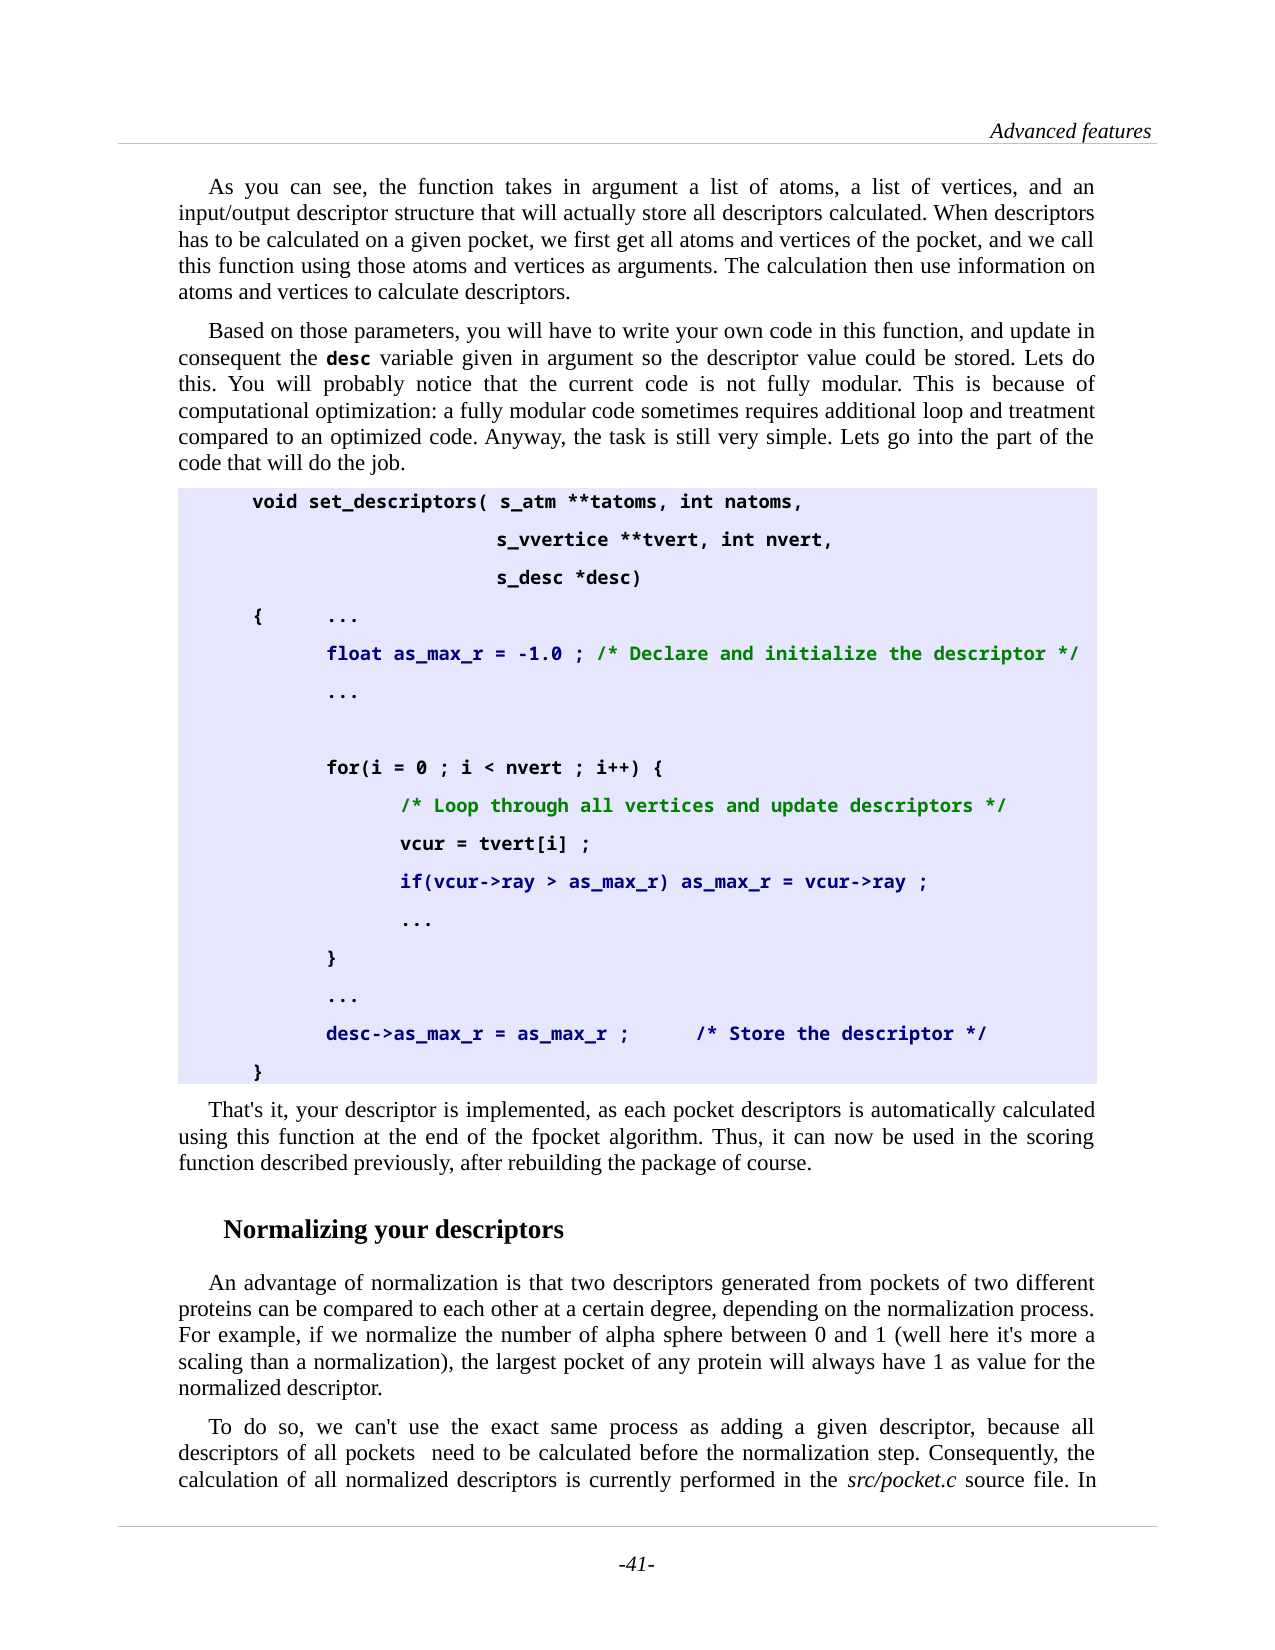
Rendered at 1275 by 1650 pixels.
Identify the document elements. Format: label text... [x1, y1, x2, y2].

text ... [178, 678, 1097, 704]
text for(i = 0 ; i < nvert ; i++) { [178, 754, 1097, 780]
text float as_max_r = -1.0 ; /* Declare and initialize the descriptor */ [178, 640, 1097, 666]
text desc->as_max_r = as_max_r ; /* Store the descriptor */ [178, 1021, 1097, 1046]
text void set_descriptors( s_atm **tatoms, int natoms, [178, 488, 1097, 514]
text To do so, we can't use the exact same process as adding a given descriptor, because all descriptors of all pockets need to be calculated before the normalization step. Consequently, the calculation of all normalized descriptors is currently performed in the src/pocket.c source file. In [178, 1413, 1097, 1492]
text } [178, 944, 1097, 970]
text Based on those parameters, you will have to write your own code in this function, and update in consequent the desc variable given in argument so the descriptor value could be stored. Lets do this. You will probably notice that the current code is not fully modular. This is because of computational optimization: a fully modular code sometimes requires additional loop and treatment compared to an optimized code. Anyway, the task is still very simple. Lets go into the part of the code that will do the job. [178, 317, 1097, 476]
subtitle Normalizing your descriptors [223, 1214, 1157, 1245]
text { ... [178, 602, 1097, 628]
text s_vvertice **tvert, int nvert, [178, 526, 1097, 552]
text As you can see, the function takes in argument a list of atoms, a list of vertices, and an input/output descriptor structure that will actually store all descriptors calculated. When descriptors has to be calculated on a given pocket, we first get all atoms and vertices of the pocket, and we call this function using those atoms and vertices as arguments. The calculation then use information on atoms and vertices to calculate descriptors. [178, 173, 1097, 305]
text } [178, 1058, 1097, 1084]
text ... [178, 982, 1097, 1008]
text ... [178, 906, 1097, 932]
text s_desc *desc) [178, 564, 1097, 590]
text That's it, your descriptor is implemented, as each pocket descriptors is automatically calculated using this function at the end of the fpocket algorithm. Thus, it can now be used in the scoring function described previously, after rebuilding the package of course. [178, 1097, 1097, 1176]
text vcur = tvert[i] ; [178, 830, 1097, 856]
text /* Loop through all vertices and update descriptors */ [178, 792, 1097, 818]
text if(vcur->ray > as_max_r) as_max_r = vcur->ray ; [178, 868, 1097, 894]
text An advantage of normalization is that two descriptors generated from pockets of two different proteins can be compared to each other at a certain degree, depending on the normalization process. For example, if we normalize the number of alpha sphere between 0 and 1 (well here it's more a scaling than a normalization), the largest pocket of any protein will always have 1 as value for the normalized descriptor. [178, 1269, 1097, 1401]
